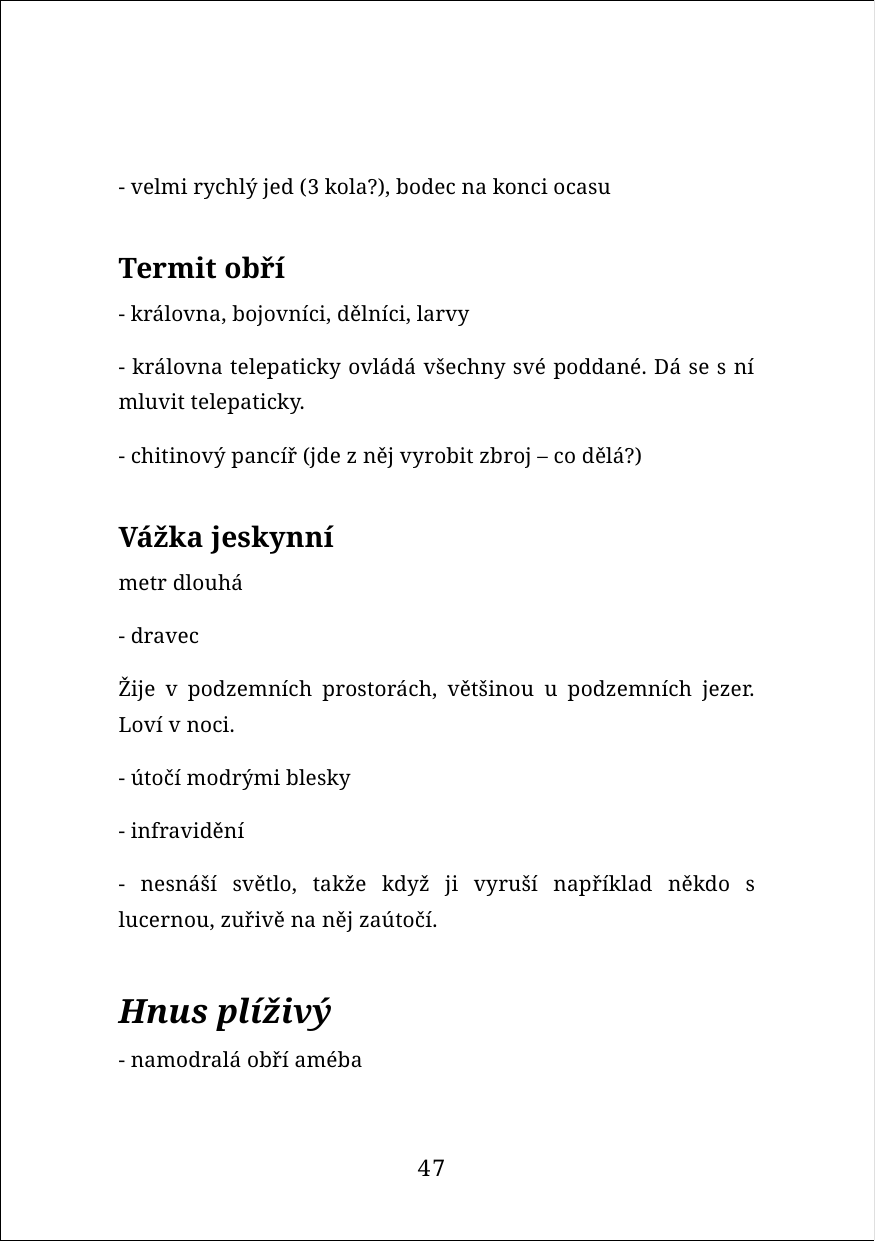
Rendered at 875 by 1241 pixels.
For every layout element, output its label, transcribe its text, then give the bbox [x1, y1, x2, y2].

subtitle Vážka jeskynní [118, 518, 756, 556]
text - infravidění [118, 816, 756, 844]
text - namodralá obří améba [118, 1045, 756, 1073]
subtitle Termit obří [118, 249, 756, 287]
text - královna telepaticky ovládá všechny své poddané. Dá se s ní mluvit telepaticky. [118, 352, 756, 416]
text - dravec [118, 621, 756, 649]
text - nesnáší světlo, takže když ji vyruší například někdo s lucernou, zuřivě na něj zaútočí. [118, 869, 756, 933]
subtitle Hnus plíživý [118, 988, 756, 1033]
text metr dlouhá [118, 568, 756, 596]
text Žije v podzemních prostorách, většinou u podzemních jezer. Loví v noci. [118, 674, 756, 738]
text - královna, bojovníci, dělníci, larvy [118, 299, 756, 327]
text - velmi rychlý jed (3 kola?), bodec na konci ocasu [118, 172, 756, 200]
text - útočí modrými blesky [118, 763, 756, 791]
text - chitinový pancíř (jde z něj vyrobit zbroj – co dělá?) [118, 441, 756, 469]
